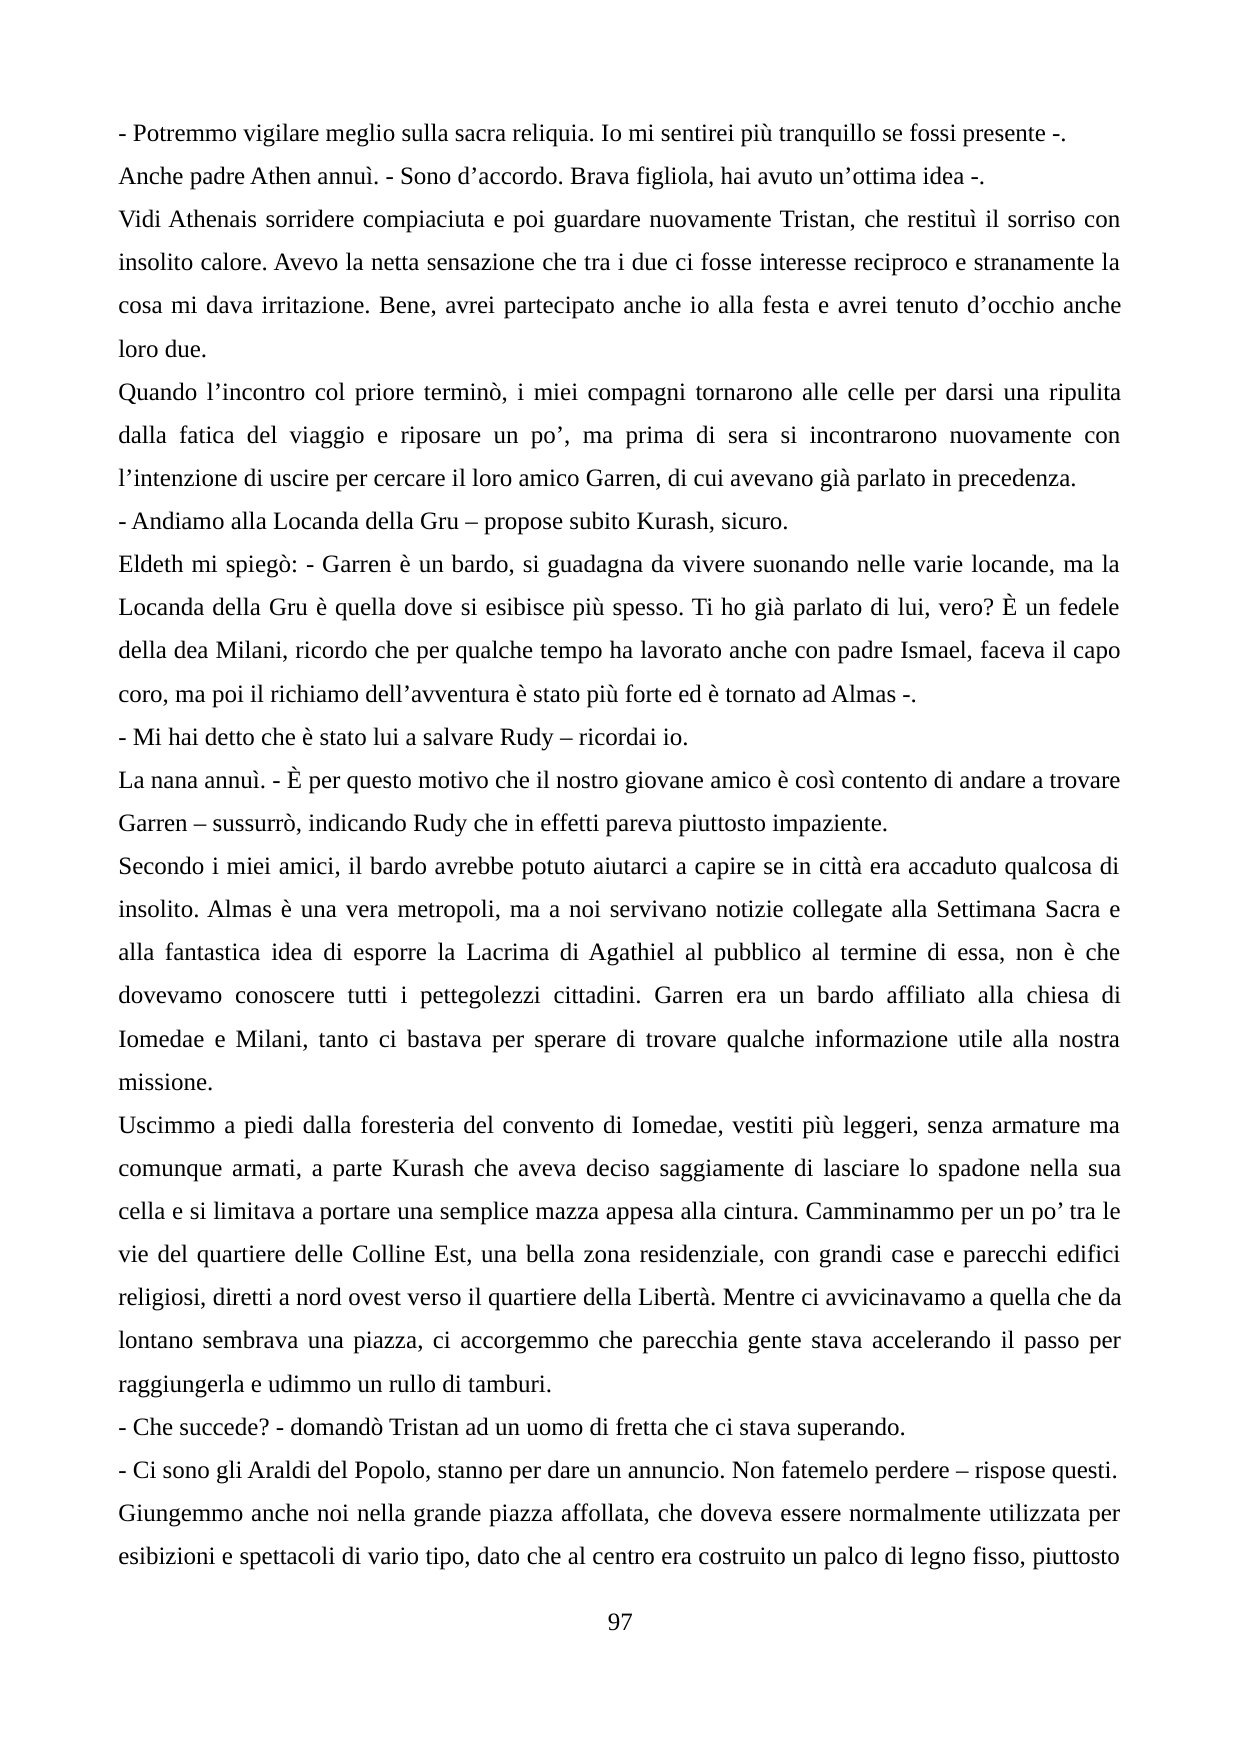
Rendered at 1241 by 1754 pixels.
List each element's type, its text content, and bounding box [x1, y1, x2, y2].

text - Mi hai detto che è stato lui a salvare Rudy – ricordai io. [118, 722, 1122, 751]
text Quando l’incontro col priore terminò, i miei compagni tornarono alle celle per darsi una ripulita dalla fatica del viaggio e riposare un po’, ma prima di sera si incontrarono nuovamente con l’intenzione di uscire per cercare il loro amico Garren, di cui avevano già parlato in precedenza. [118, 377, 1122, 492]
text La nana annuì. - È per questo motivo che il nostro giovane amico è così contento di andare a trovare Garren – sussurrò, indicando Rudy che in effetti pareva piuttosto impaziente. [118, 765, 1122, 837]
text Eldeth mi spiegò: - Garren è un bardo, si guadagna da vivere suonando nelle varie locande, ma la Locanda della Gru è quella dove si esibisce più spesso. Ti ho già parlato di lui, vero? È un fedele della dea Milani, ricordo che per qualche tempo ha lavorato anche con padre Ismael, faceva il capo coro, ma poi il richiamo dell’avventura è stato più forte ed è tornato ad Almas -. [118, 549, 1122, 707]
text Vidi Athenais sorridere compiaciuta e poi guardare nuovamente Tristan, che restituì il sorriso con insolito calore. Avevo la netta sensazione che tra i due ci fosse interesse reciproco e stranamente la cosa mi dava irritazione. Bene, avrei partecipato anche io alla festa e avrei tenuto d’occhio anche loro due. [118, 204, 1122, 362]
text Uscimmo a piedi dalla foresteria del convento di Iomedae, vestiti più leggeri, senza armature ma comunque armati, a parte Kurash che aveva deciso saggiamente di lasciare lo spadone nella sua cella e si limitava a portare una semplice mazza appesa alla cintura. Camminammo per un po’ tra le vie del quartiere delle Colline Est, una bella zona residenziale, con grandi case e parecchi edifici religiosi, diretti a nord ovest verso il quartiere della Libertà. Mentre ci avvicinavamo a quella che da lontano sembrava una piazza, ci accorgemmo che parecchia gente stava accelerando il passo per raggiungerla e udimmo un rullo di tamburi. [118, 1110, 1122, 1397]
text Anche padre Athen annuì. - Sono d’accordo. Brava figliola, hai avuto un’ottima idea -. [118, 161, 1122, 190]
text - Andiamo alla Locanda della Gru – propose subito Kurash, sicuro. [118, 506, 1122, 535]
text Secondo i miei amici, il bardo avrebbe potuto aiutarci a capire se in città era accaduto qualcosa di insolito. Almas è una vera metropoli, ma a noi servivano notizie collegate alla Settimana Sacra e alla fantastica idea di esporre la Lacrima di Agathiel al pubblico al termine di essa, non è che dovevamo conoscere tutti i pettegolezzi cittadini. Garren era un bardo affiliato alla chiesa di Iomedae e Milani, tanto ci bastava per sperare di trovare qualche informazione utile alla nostra missione. [118, 851, 1122, 1096]
text Giungemmo anche noi nella grande piazza affollata, che doveva essere normalmente utilizzata per esibizioni e spettacoli di vario tipo, dato che al centro era costruito un palco di legno fisso, piuttosto [118, 1498, 1122, 1570]
text - Ci sono gli Araldi del Popolo, stanno per dare un annuncio. Non fatemelo perdere – rispose questi. [118, 1455, 1122, 1484]
text - Potremmo vigilare meglio sulla sacra reliquia. Io mi sentirei più tranquillo se fossi presente -. [118, 118, 1122, 147]
text - Che succede? - domandò Tristan ad un uomo di fretta che ci stava superando. [118, 1412, 1122, 1441]
